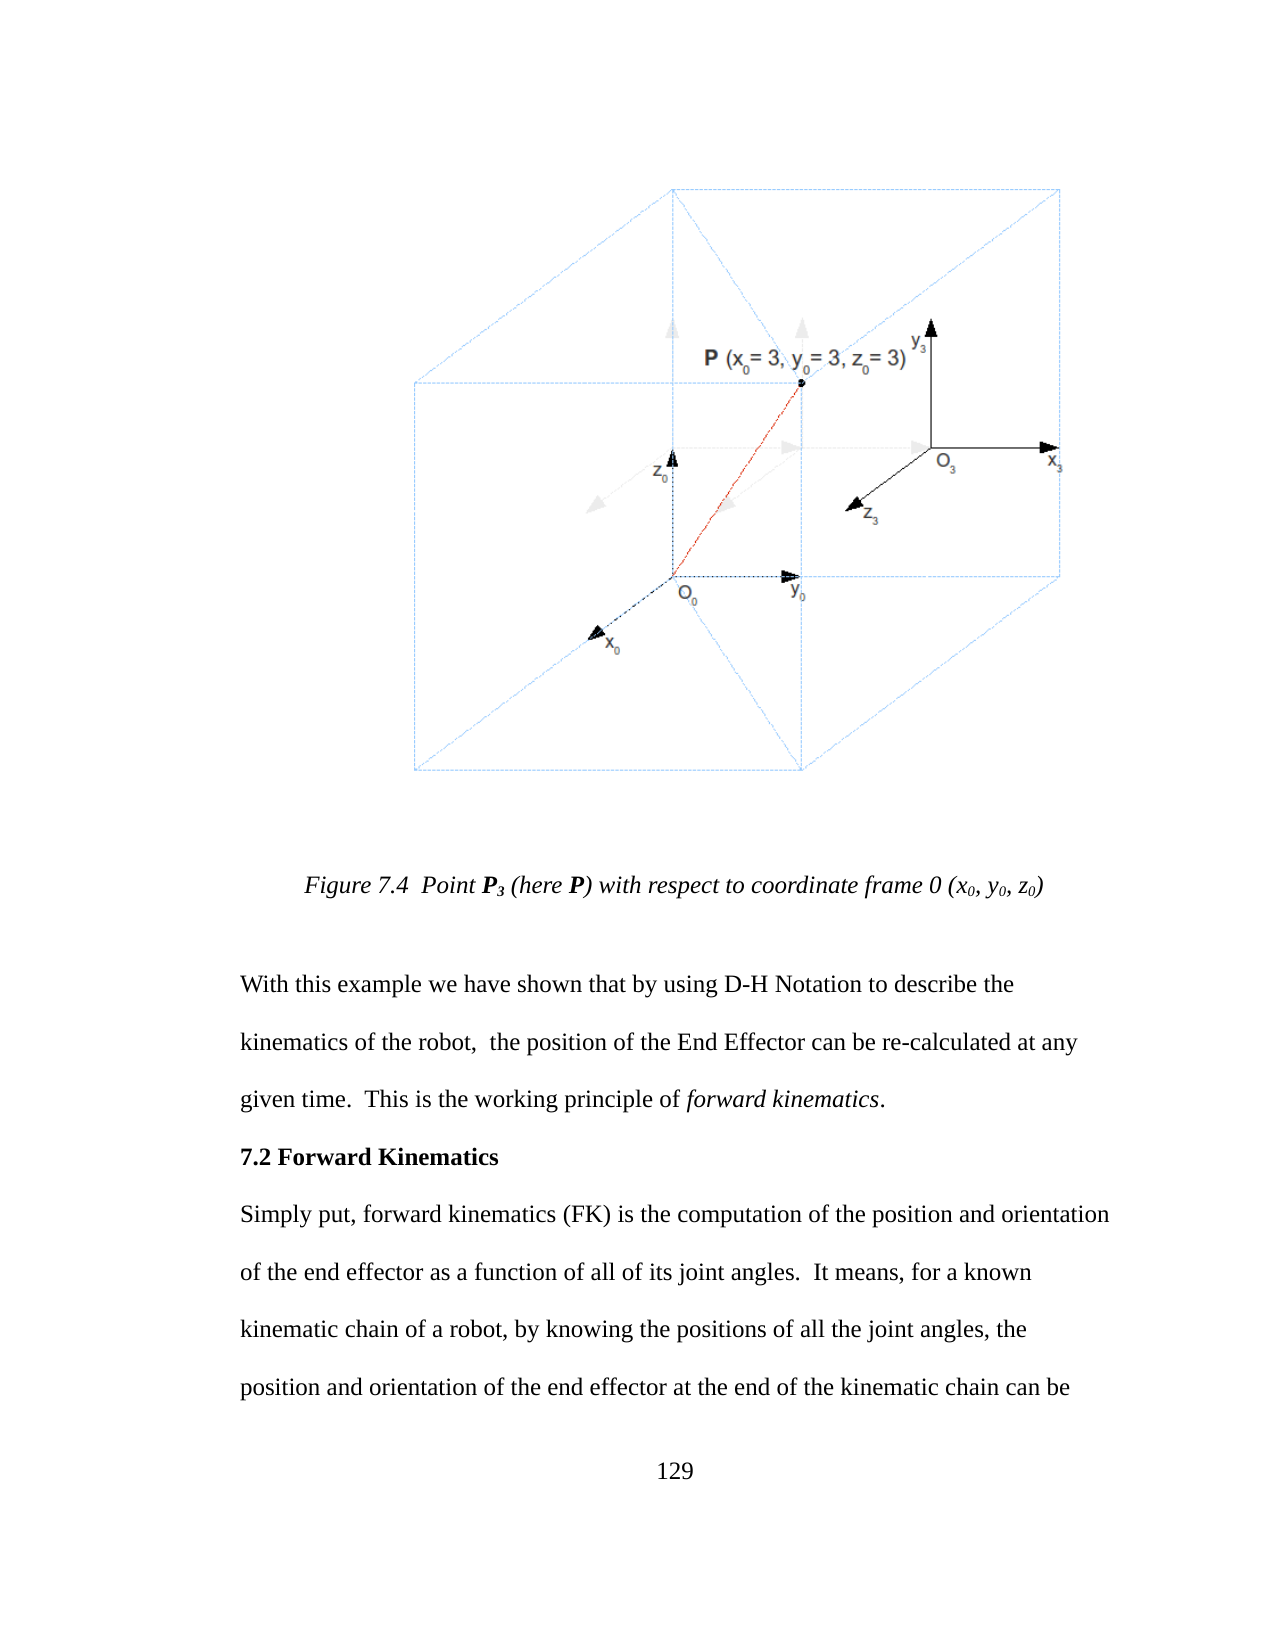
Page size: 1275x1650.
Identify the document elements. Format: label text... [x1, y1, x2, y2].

text Figure 7.4 Point P3 (here P) with respect to coordinate frame 0 (x0, y0, z0) [240, 871, 1110, 899]
text With this example we have shown that by using D-H Notation to describe the kinematics of the robot, the position of the End Effector can be re-calculated at any given time. This is the working principle of forward kinematics. [240, 969, 1110, 1113]
text 7.2 Forward Kinematics [240, 1142, 1110, 1171]
text Simply put, forward kinematics (FK) is the computation of the position and orientation of the end effector as a function of all of its joint angles. It means, for a known kinematic chain of a robot, by knowing the positions of all the joint angles, the position and orientation of the end effector at the end of the kinematic chain can be [240, 1199, 1110, 1401]
picture [414, 189, 1083, 772]
